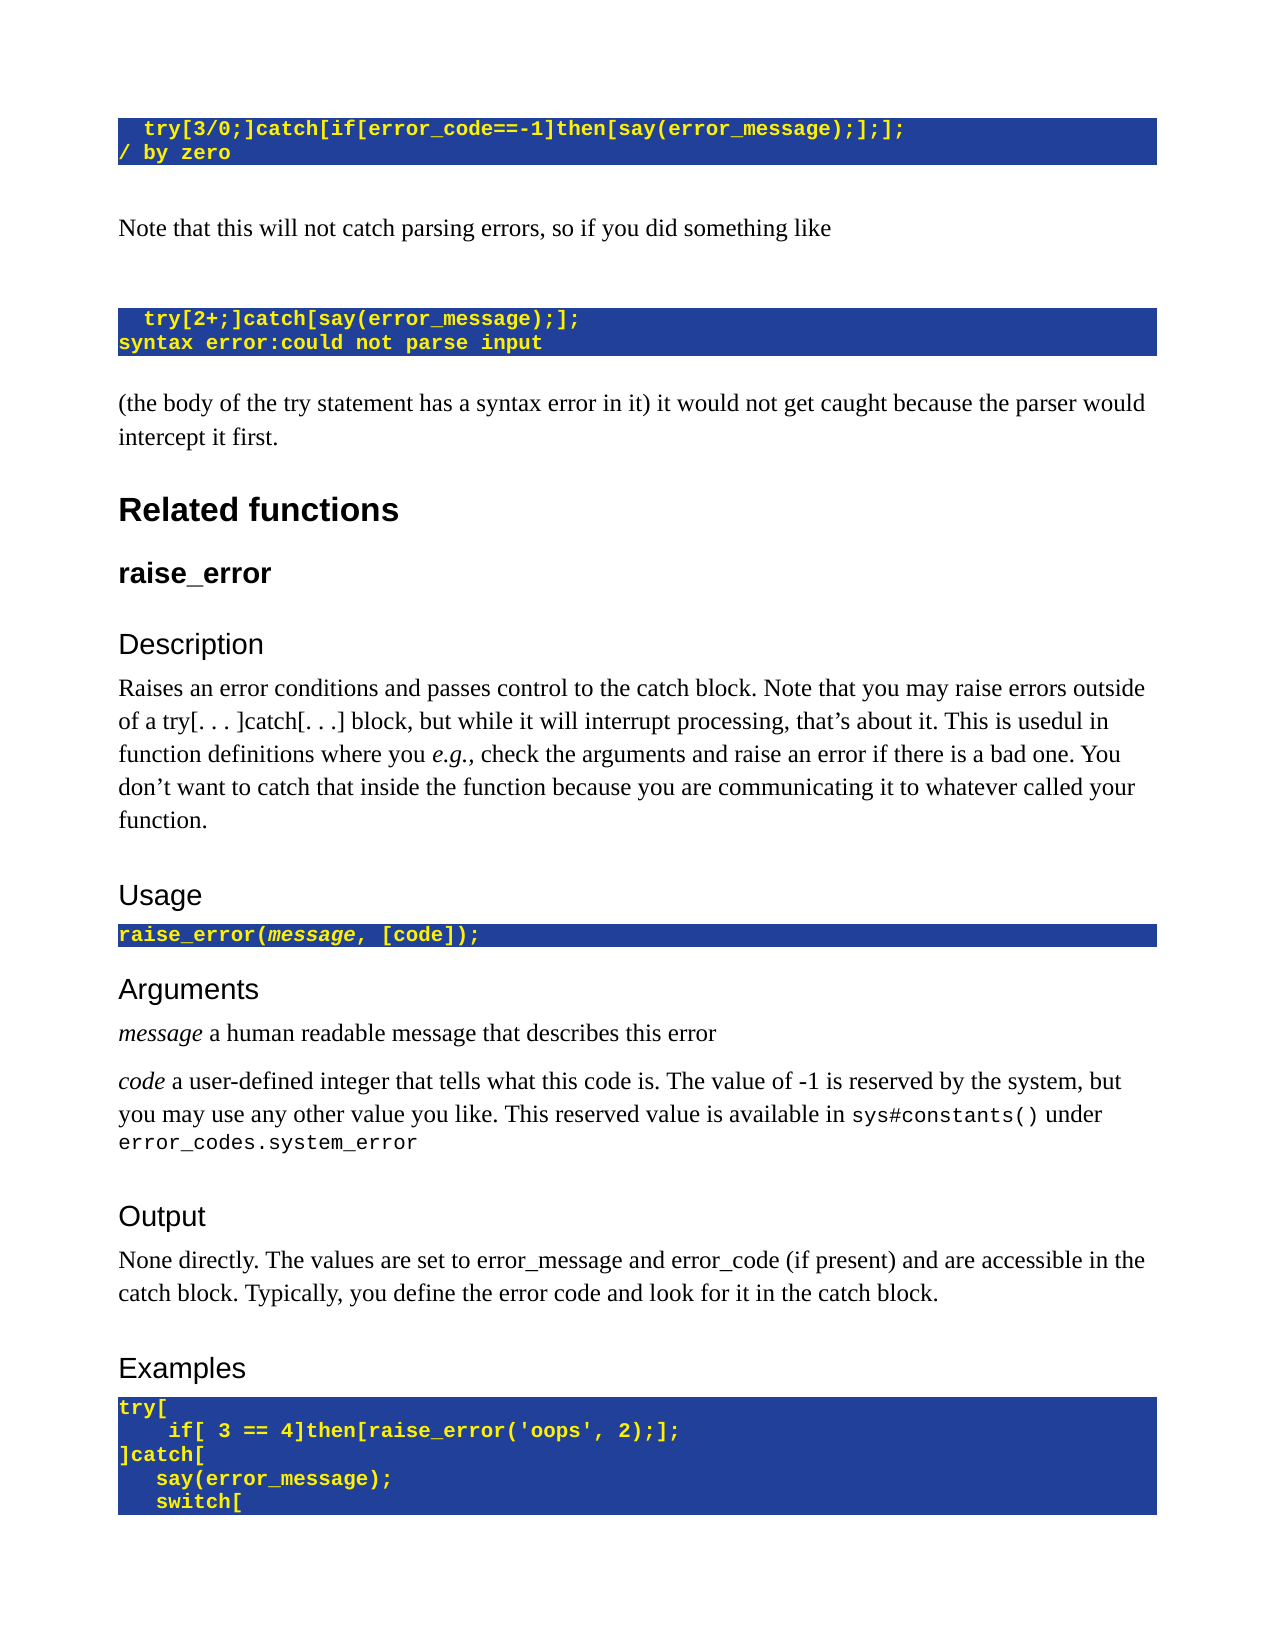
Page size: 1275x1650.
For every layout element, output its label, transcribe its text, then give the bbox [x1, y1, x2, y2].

text None directly. The values are set to error_message and error_code (if present) and are accessible in the catch block. Typically, you define the error code and look for it in the catch block. [118, 1245, 1157, 1307]
subtitle raise_error [118, 556, 1157, 589]
text Note that this will not catch parsing errors, so if you did something like [118, 213, 1157, 242]
subtitle Output [118, 1199, 1157, 1232]
subtitle Usage [118, 878, 1157, 911]
text code a user-defined integer that tells what this code is. The value of -1 is reserved by the system, but you may use any other value you like. This reserved value is available in sys#constants() under error_codes.system_error [118, 1066, 1157, 1156]
text if[ 3 == 4]then[raise_error('oops', 2);]; [118, 1420, 1157, 1444]
text say(error_message); [118, 1468, 1157, 1491]
text raise_error(message, [code]); [118, 924, 1157, 947]
text switch[ [118, 1491, 1157, 1515]
subtitle Examples [118, 1351, 1157, 1384]
text message a human readable message that describes this error [118, 1018, 1157, 1047]
subtitle Description [118, 627, 1157, 661]
text try[3/0;]catch[if[error_code==-1]then[say(error_message);];]; [118, 118, 1157, 142]
subtitle Related functions [118, 490, 1157, 529]
text try[2+;]catch[say(error_message);]; [118, 308, 1157, 332]
text (the body of the try statement has a syntax error in it) it would not get caught because the parser would intercept it first. [118, 356, 1157, 450]
text syntax error:could not parse input [118, 332, 1157, 356]
text ]catch[ [118, 1444, 1157, 1468]
subtitle Arguments [118, 972, 1157, 1006]
text Raises an error conditions and passes control to the catch block. Note that you may raise errors outside of a try[. . . ]catch[. . .] block, but while it will interrupt processing, that’s about it. This is usedul in function definitions where you e.g., check the arguments and raise an error if there is a bad one. You don’t want to catch that inside the function because you are communicating it to whatever called your function. [118, 673, 1157, 834]
text / by zero [118, 142, 1157, 165]
text try[ [118, 1397, 1157, 1420]
